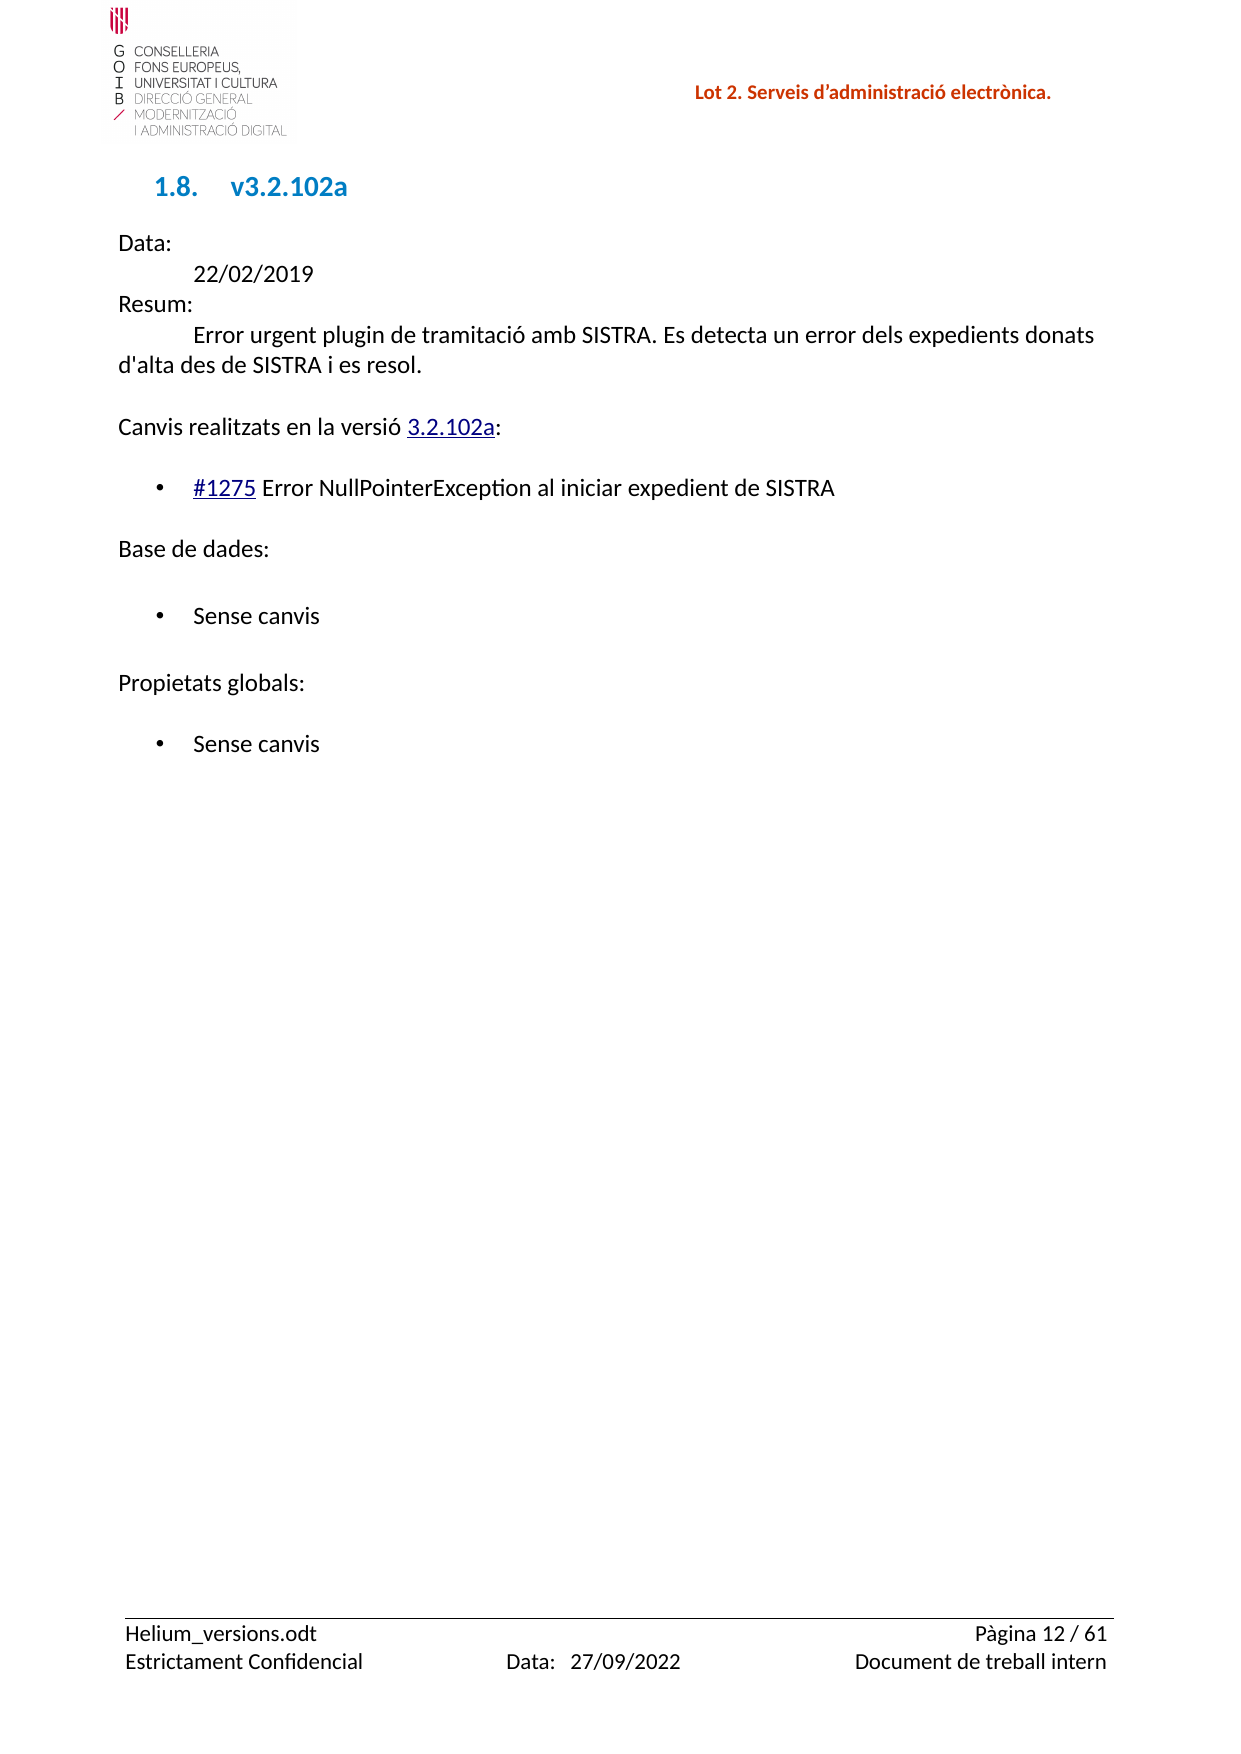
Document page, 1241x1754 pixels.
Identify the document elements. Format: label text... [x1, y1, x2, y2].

text Propietats globals: [118, 667, 1122, 697]
subtitle v3.2.102a [153, 168, 1122, 204]
text Error urgent plugin de tramitació amb SISTRA. Es detecta un error dels expedients donats d'alta des de SISTRA i es resol. [118, 319, 1122, 380]
picture [100, 0, 297, 144]
list Sense canvis [156, 600, 1122, 630]
text Resum: [118, 289, 1122, 319]
list #1275 Error NullPointerException al iniciar expedient de SISTRA [156, 472, 1122, 502]
text Canvis realitzats en la versió 3.2.102a: [118, 411, 1122, 441]
text Base de dades: [118, 533, 1122, 563]
list Sense canvis [156, 728, 1122, 758]
text Data: [118, 228, 1122, 258]
text 22/02/2019 [118, 258, 1122, 289]
